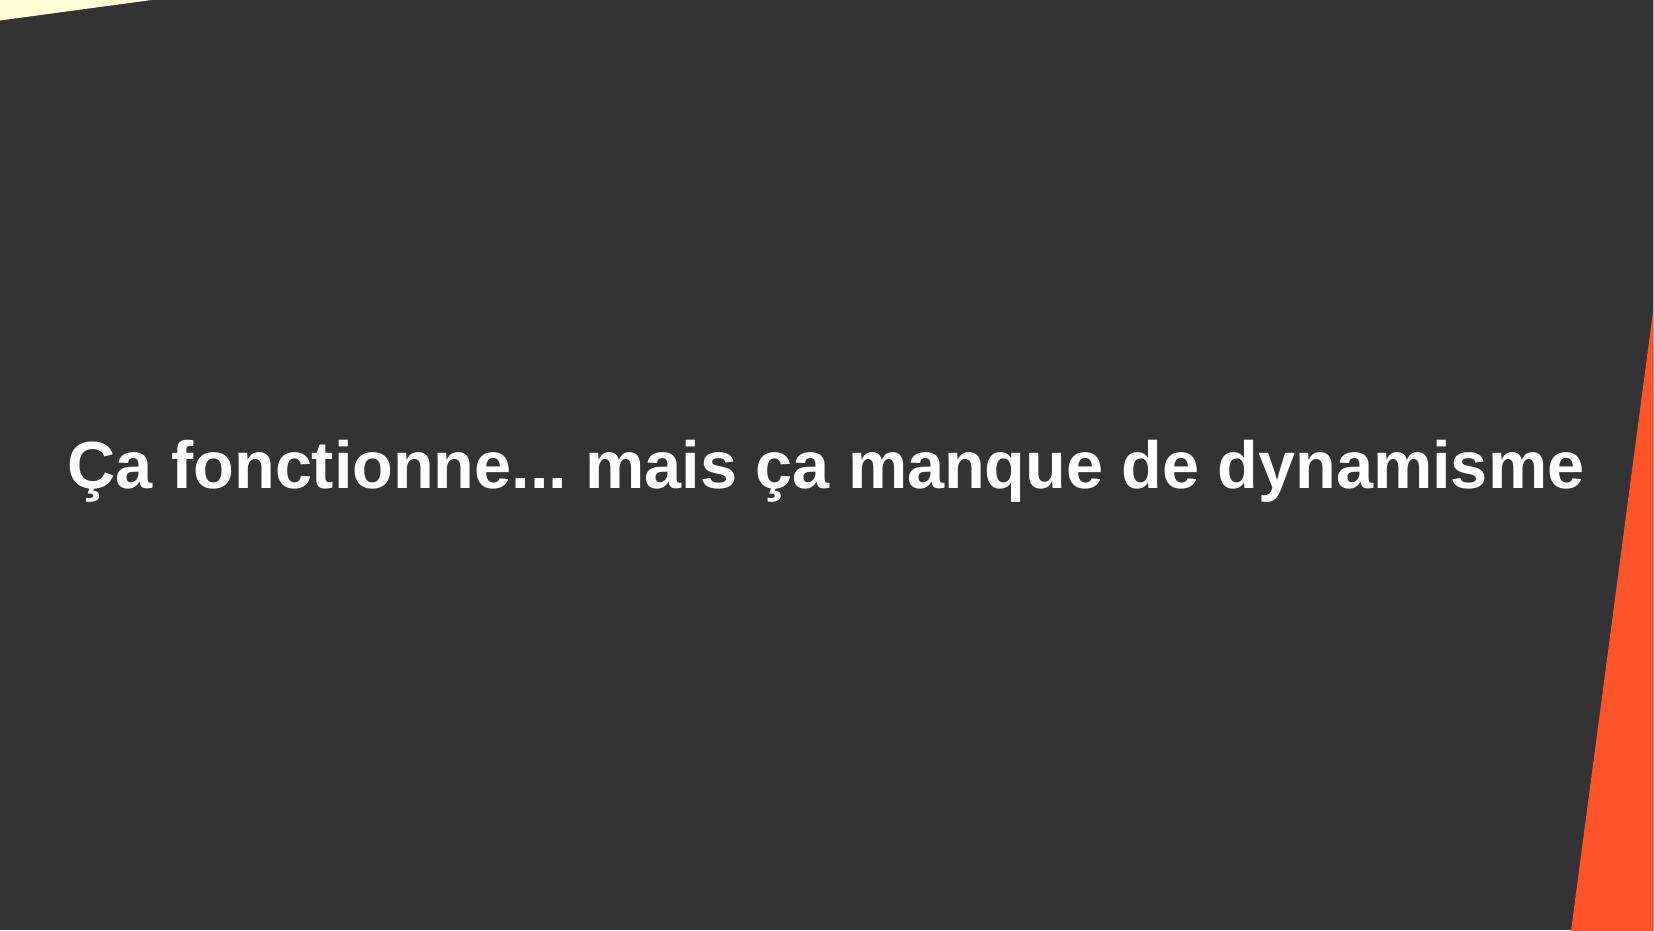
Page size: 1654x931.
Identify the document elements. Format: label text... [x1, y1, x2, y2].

text_box Ça fonctionne... mais ça manque de dynamisme [23, 420, 1630, 510]
text_box [0, 0, 152, 21]
text_box [1571, 304, 1654, 931]
